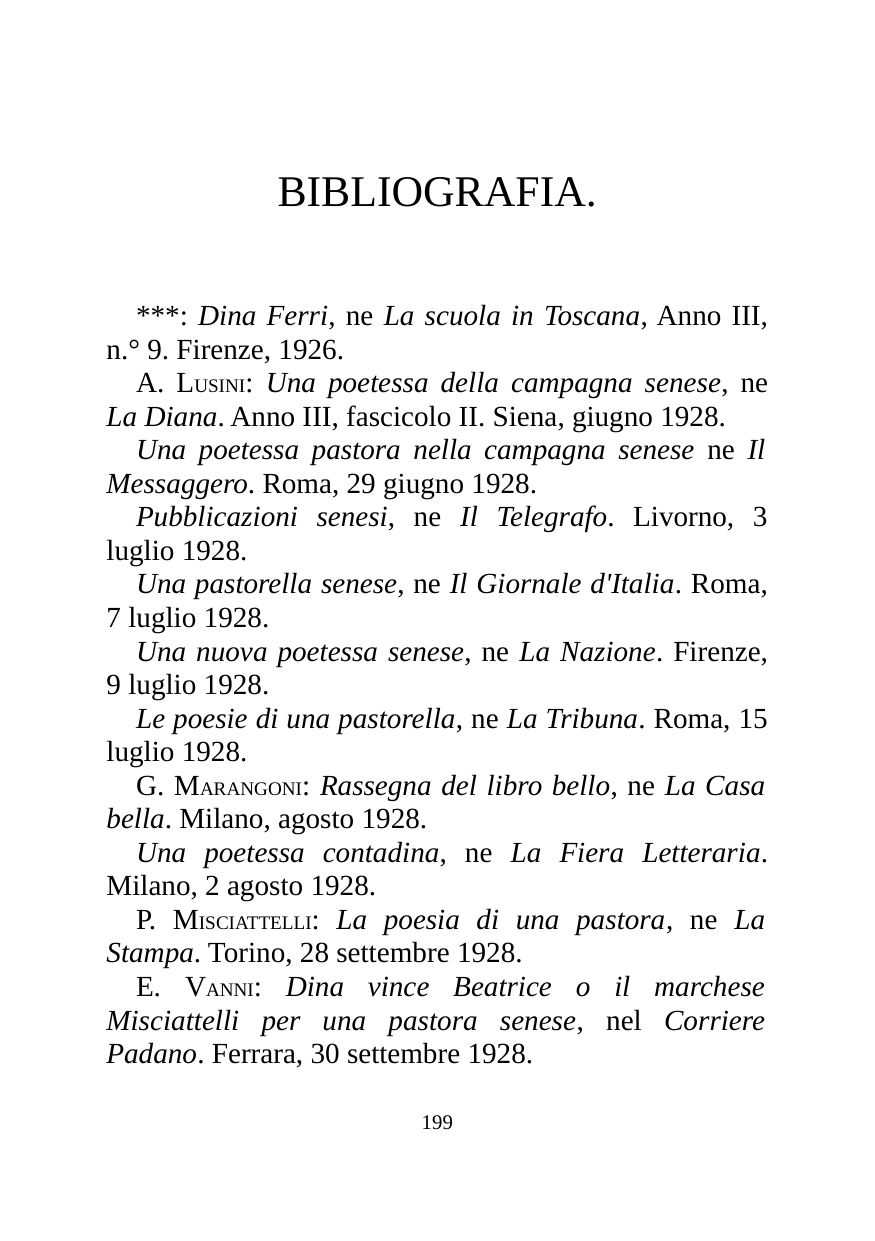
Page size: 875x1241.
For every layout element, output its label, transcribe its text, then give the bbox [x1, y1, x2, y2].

text P. Misciattelli: La poesia di una pastora, ne La Stampa. Torino, 28 settembre 1928. [106, 902, 768, 969]
text Le poesie di una pastorella, ne La Tribuna. Roma, 15 luglio 1928. [106, 701, 768, 768]
text Pubblicazioni senesi, ne Il Telegrafo. Livorno, 3 luglio 1928. [106, 499, 768, 567]
text E. Vanni: Dina vince Beatrice o il marchese Misciattelli per una pastora senese, nel Corriere Padano. Ferrara, 30 settembre 1928. [106, 969, 768, 1070]
subtitle BIBLIOGRAFIA. [106, 165, 768, 216]
text Una nuova poetessa senese, ne La Nazione. Firenze, 9 luglio 1928. [106, 634, 768, 701]
text Una pastorella senese, ne Il Giornale d'Italia. Roma, 7 luglio 1928. [106, 567, 768, 634]
text ***: Dina Ferri, ne La scuola in Toscana, Anno III, n.° 9. Firenze, 1926. [106, 298, 768, 365]
text Una poetessa pastora nella campagna senese ne Il Messaggero. Roma, 29 giugno 1928. [106, 432, 768, 499]
text G. Marangoni: Rassegna del libro bello, ne La Casa bella. Milano, agosto 1928. [106, 768, 768, 835]
text A. Lusini: Una poetessa della campagna senese, ne La Diana. Anno III, fascicolo II. Siena, giugno 1928. [106, 365, 768, 432]
text Una poetessa contadina, ne La Fiera Letteraria. Milano, 2 agosto 1928. [106, 835, 768, 902]
